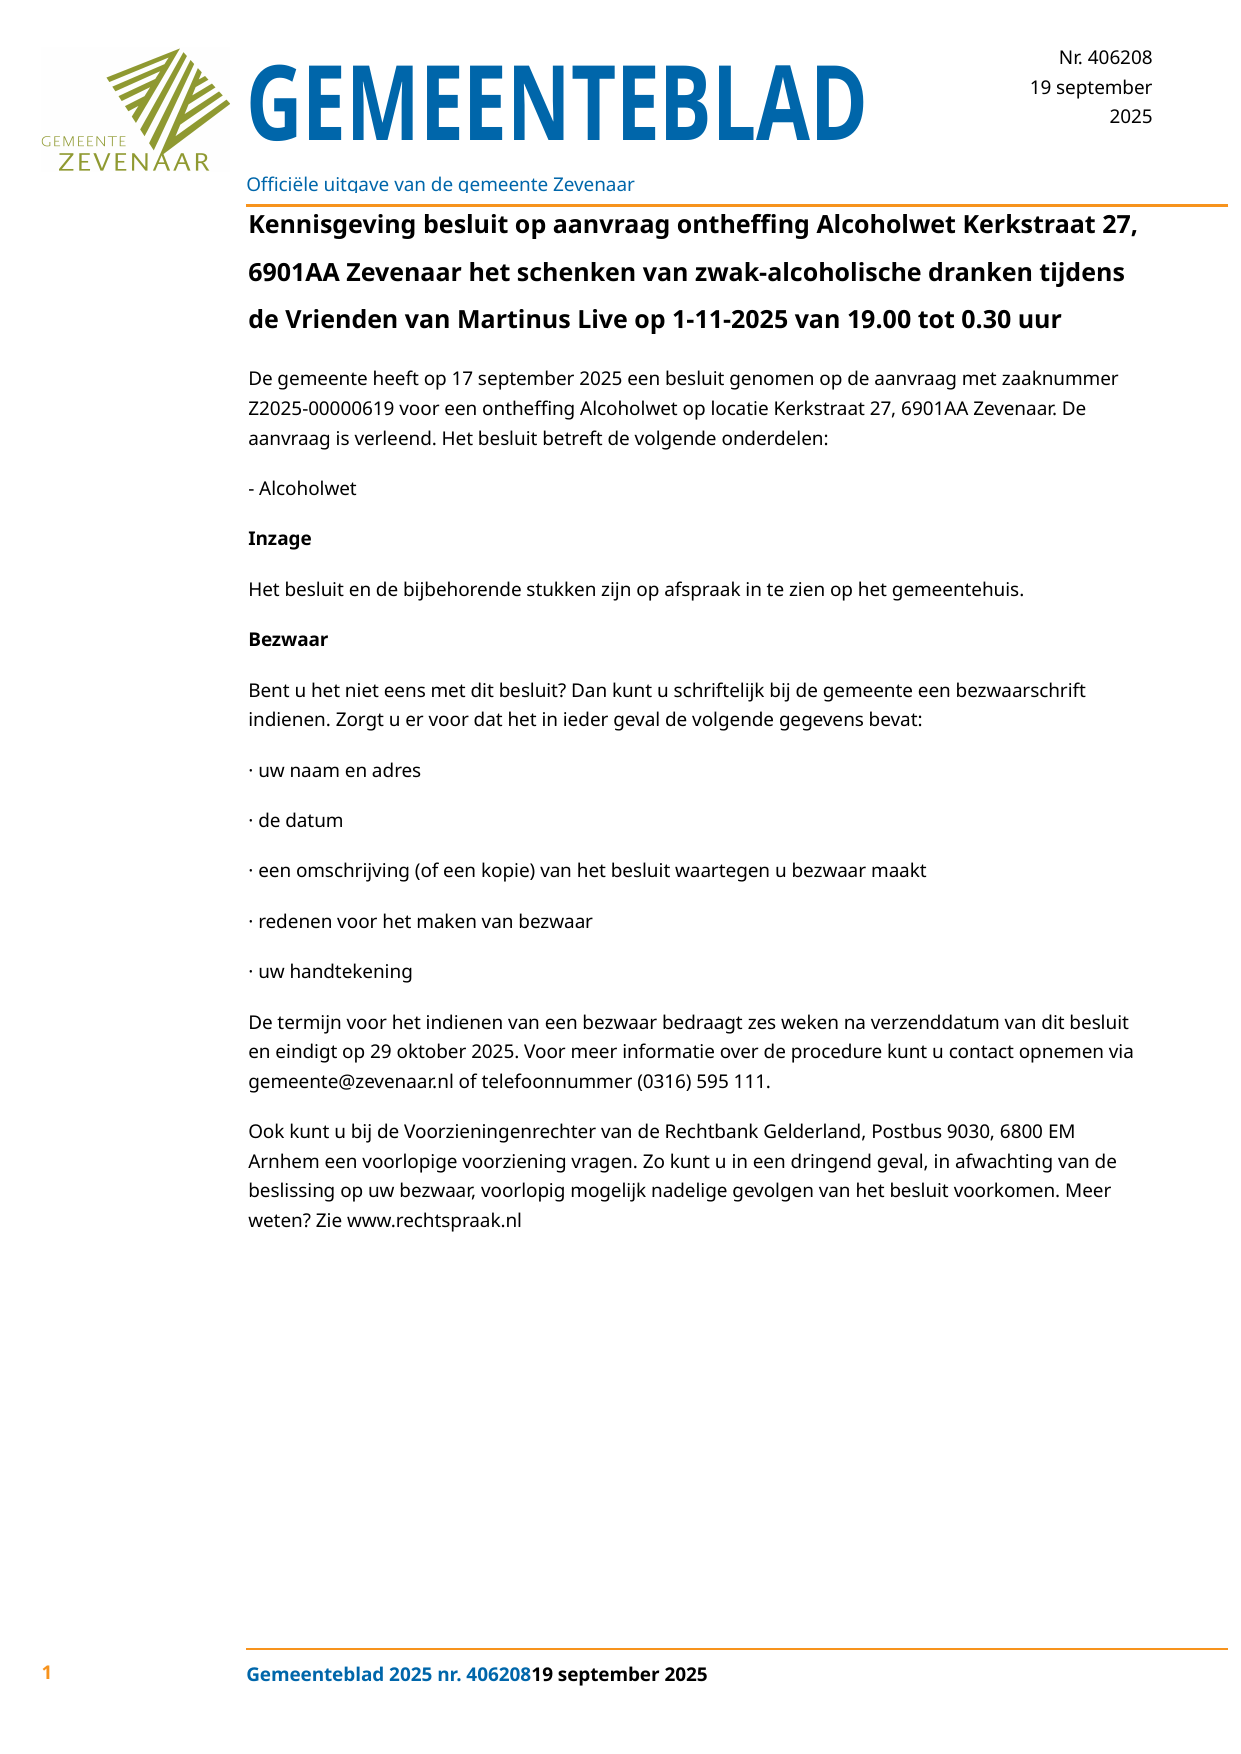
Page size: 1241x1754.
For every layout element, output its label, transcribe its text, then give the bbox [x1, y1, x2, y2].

text · uw naam en adres [248, 757, 1152, 782]
picture [41, 47, 231, 172]
text · redenen voor het maken van bezwaar [248, 908, 1152, 934]
text - Alcoholwet [248, 475, 1152, 501]
text Inzage [248, 526, 1152, 551]
text Ook kunt u bij de Voorzieningenrechter van de Rechtbank Gelderland, Postbus 9030, 6800 EM Arnhem een voorlopige voorziening vragen. Zo kunt u in een dringend geval, in afwachting van de beslissing op uw bezwaar, voorlopig mogelijk nadelige gevolgen van het besluit voorkomen. Meer weten? Zie www.rechtspraak.nl [248, 1118, 1152, 1233]
text · uw handtekening [248, 958, 1152, 984]
text · een omschrijving (of een kopie) van het besluit waartegen u bezwaar maakt [248, 858, 1152, 883]
text Bezwaar [248, 626, 1152, 652]
text Bent u het niet eens met dit besluit? Dan kunt u schriftelijk bij de gemeente een bezwaarschrift indienen. Zorgt u er voor dat het in ieder geval de volgende gegevens bevat: [248, 677, 1152, 732]
text Kennisgeving besluit op aanvraag ontheffing Alcoholwet Kerkstraat 27, 6901AA Zevenaar het schenken van zwak-alcoholische dranken tijdens de Vrienden van Martinus Live op 1-11-2025 van 19.00 tot 0.30 uur [248, 207, 1152, 336]
text Het besluit en de bijbehorende stukken zijn op afspraak in te zien op het gemeentehuis. [248, 576, 1152, 602]
text De termijn voor het indienen van een bezwaar bedraagt zes weken na verzenddatum van dit besluit en eindigt op 29 oktober 2025. Voor meer informatie over de procedure kunt u contact opnemen via gemeente@zevenaar.nl of telefoonnummer (0316) 595 111. [248, 1009, 1152, 1094]
text · de datum [248, 807, 1152, 833]
text De gemeente heeft op 17 september 2025 een besluit genomen op de aanvraag met zaaknummer Z2025-00000619 voor een ontheffing Alcoholwet op locatie Kerkstraat 27, 6901AA Zevenaar. De aanvraag is verleend. Het besluit betreft de volgende onderdelen: [248, 366, 1152, 450]
